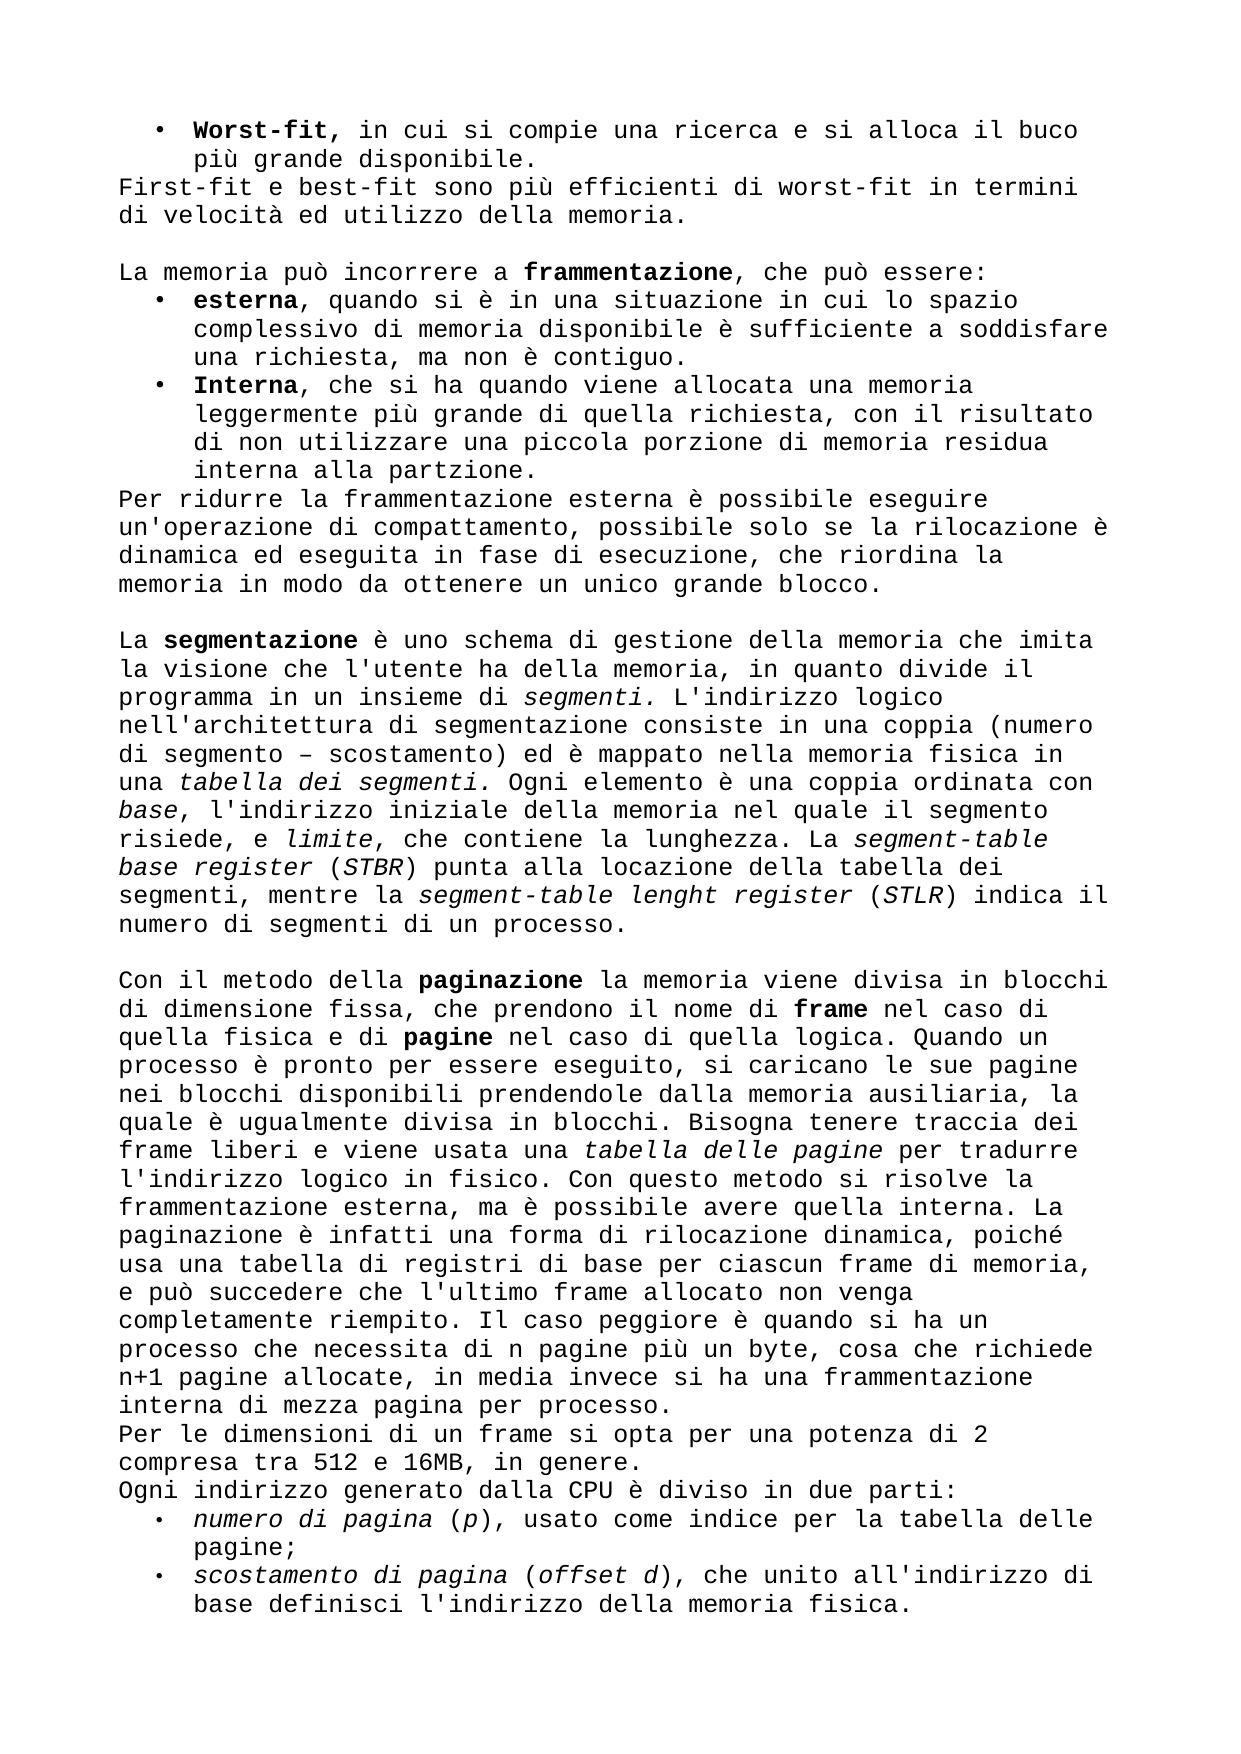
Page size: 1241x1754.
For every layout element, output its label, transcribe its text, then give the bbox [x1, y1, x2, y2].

text First-fit e best-fit sono più efficienti di worst-fit in termini di velocità ed utilizzo della memoria. [118, 175, 1122, 231]
text Ogni indirizzo generato dalla CPU è diviso in due parti: [118, 1478, 1122, 1506]
list Worst-fit, in cui si compie una ricerca e si alloca il buco più grande disponibile. [156, 118, 1122, 175]
text Per le dimensioni di un frame si opta per una potenza di 2 compresa tra 512 e 16MB, in genere. [118, 1421, 1122, 1478]
list numero di pagina (p), usato come indice per la tabella delle pagine; [156, 1506, 1122, 1563]
list scostamento di pagina (offset d), che unito all'indirizzo di base definisci l'indirizzo della memoria fisica. [156, 1563, 1122, 1620]
text La segmentazione è uno schema di gestione della memoria che imita la visione che l'utente ha della memoria, in quanto divide il programma in un insieme di segmenti. L'indirizzo logico nell'architettura di segmentazione consiste in una coppia (numero di segmento – scostamento) ed è mappato nella memoria fisica in una tabella dei segmenti. Ogni elemento è una coppia ordinata con base, l'indirizzo iniziale della memoria nel quale il segmento risiede, e limite, che contiene la lunghezza. La segment-table base register (STBR) punta alla locazione della tabella dei segmenti, mentre la segment-table lenght register (STLR) indica il numero di segmenti di un processo. [118, 628, 1122, 940]
list esterna, quando si è in una situazione in cui lo spazio complessivo di memoria disponibile è sufficiente a soddisfare una richiesta, ma non è contiguo. [156, 288, 1122, 373]
text Con il metodo della paginazione la memoria viene divisa in blocchi di dimensione fissa, che prendono il nome di frame nel caso di quella fisica e di pagine nel caso di quella logica. Quando un processo è pronto per essere eseguito, si caricano le sue pagine nei blocchi disponibili prendendole dalla memoria ausiliaria, la quale è ugualmente divisa in blocchi. Bisogna tenere traccia dei frame liberi e viene usata una tabella delle pagine per tradurre l'indirizzo logico in fisico. Con questo metodo si risolve la frammentazione esterna, ma è possibile avere quella interna. La paginazione è infatti una forma di rilocazione dinamica, poiché usa una tabella di registri di base per ciascun frame di memoria, e può succedere che l'ultimo frame allocato non venga completamente riempito. Il caso peggiore è quando si ha un processo che necessita di n pagine più un byte, cosa che richiede n+1 pagine allocate, in media invece si ha una frammentazione interna di mezza pagina per processo. [118, 968, 1122, 1421]
text La memoria può incorrere a frammentazione, che può essere: [118, 260, 1122, 288]
list Interna, che si ha quando viene allocata una memoria leggermente più grande di quella richiesta, con il risultato di non utilizzare una piccola porzione di memoria residua interna alla partzione. [156, 373, 1122, 486]
text Per ridurre la frammentazione esterna è possibile eseguire un'operazione di compattamento, possibile solo se la rilocazione è dinamica ed eseguita in fase di esecuzione, che riordina la memoria in modo da ottenere un unico grande blocco. [118, 486, 1122, 600]
